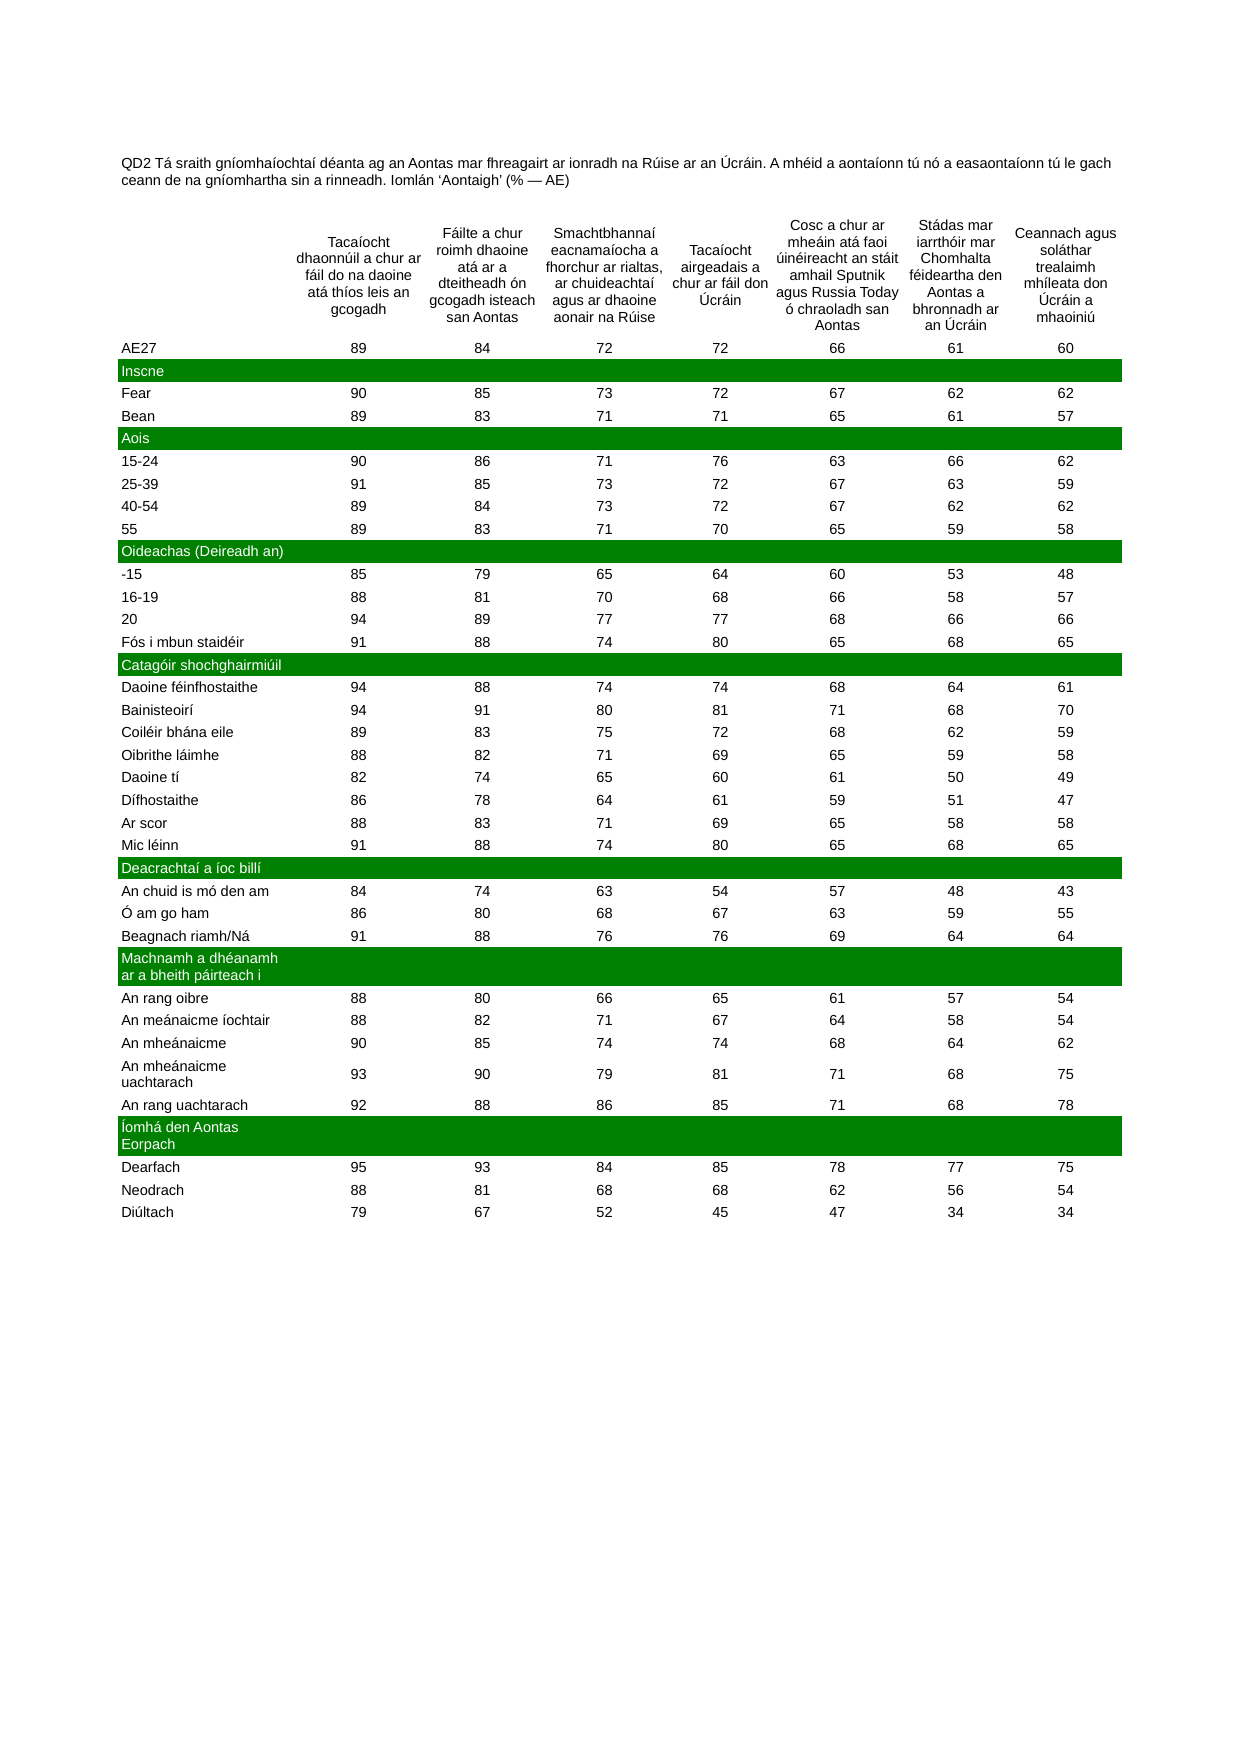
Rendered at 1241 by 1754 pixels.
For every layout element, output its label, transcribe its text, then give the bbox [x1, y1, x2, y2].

table_cell 80 [541, 699, 668, 721]
table_cell 72 [668, 382, 772, 404]
table_cell 64 [1009, 925, 1122, 947]
table_cell 40-54 [118, 495, 293, 518]
table_cell 71 [541, 811, 668, 834]
table_cell 58 [902, 811, 1009, 834]
table_cell 88 [293, 1178, 424, 1201]
table_cell [772, 857, 902, 879]
table_cell 77 [668, 608, 772, 631]
table_cell 81 [424, 585, 541, 608]
table_cell 53 [902, 563, 1009, 585]
table_cell 64 [902, 1032, 1009, 1054]
table_cell 81 [668, 699, 772, 721]
table_cell 59 [902, 902, 1009, 924]
table_cell 64 [541, 789, 668, 811]
table_cell 50 [902, 766, 1009, 789]
table_cell 88 [293, 811, 424, 834]
table_cell 90 [424, 1054, 541, 1094]
table_cell 83 [424, 811, 541, 834]
table_cell [902, 427, 1009, 450]
table_cell 47 [772, 1201, 902, 1223]
table_cell An meánaicme íochtair [118, 1009, 293, 1032]
table_cell [293, 427, 424, 450]
table_cell 67 [772, 473, 902, 495]
table_cell 95 [293, 1156, 424, 1178]
table_cell [541, 653, 668, 676]
table_cell 55 [118, 518, 293, 540]
table_cell 66 [902, 450, 1009, 472]
table_cell 61 [902, 405, 1009, 427]
table_cell Smachtbhannaí eacnamaíocha a fhorchur ar rialtas, ar chuideachtaí agus ar dhaoine aonair na Rúise [541, 214, 668, 337]
table_cell 69 [668, 811, 772, 834]
table_cell 59 [902, 744, 1009, 766]
table_cell [541, 427, 668, 450]
table_cell 90 [293, 382, 424, 404]
table_cell 59 [902, 518, 1009, 540]
table_cell [118, 191, 293, 213]
table_cell 93 [424, 1156, 541, 1178]
table_cell [902, 947, 1009, 986]
table_cell [293, 540, 424, 563]
table_cell Machnamh a dhéanamh ar a bheith páirteach i [118, 947, 293, 986]
table_cell [424, 191, 541, 213]
table_cell 68 [668, 1178, 772, 1201]
table_cell Ar scor [118, 811, 293, 834]
table_cell 86 [424, 450, 541, 472]
table_cell 86 [541, 1094, 668, 1116]
table_cell 86 [293, 789, 424, 811]
table_cell 80 [668, 631, 772, 653]
table_cell 65 [541, 563, 668, 585]
table_cell 88 [293, 585, 424, 608]
table_cell 89 [293, 337, 424, 359]
table_cell [668, 359, 772, 382]
table_cell 63 [541, 879, 668, 902]
table_cell 65 [772, 631, 902, 653]
table_cell 71 [541, 518, 668, 540]
table_cell 74 [541, 631, 668, 653]
table_cell 71 [541, 744, 668, 766]
table_cell 15-24 [118, 450, 293, 472]
table_cell 68 [772, 721, 902, 744]
table_cell [772, 191, 902, 213]
table_cell 83 [424, 405, 541, 427]
table_cell Dearfach [118, 1156, 293, 1178]
table_cell 67 [772, 382, 902, 404]
table_cell 88 [293, 744, 424, 766]
table_cell 79 [293, 1201, 424, 1223]
table_cell 16-19 [118, 585, 293, 608]
table_cell 52 [541, 1201, 668, 1223]
table_cell 63 [902, 473, 1009, 495]
table_cell 68 [772, 1032, 902, 1054]
table_cell 76 [541, 925, 668, 947]
table_cell [668, 947, 772, 986]
table_cell 57 [1009, 585, 1122, 608]
table_cell 80 [424, 902, 541, 924]
table_cell [902, 540, 1009, 563]
table_cell 74 [668, 676, 772, 698]
table_cell 61 [772, 766, 902, 789]
table_cell 60 [772, 563, 902, 585]
table_cell [1009, 857, 1122, 879]
table_cell 67 [772, 495, 902, 518]
table_cell [1009, 427, 1122, 450]
table_cell Bainisteoirí [118, 699, 293, 721]
table_cell Beagnach riamh/Ná [118, 925, 293, 947]
table_cell 80 [668, 834, 772, 857]
table_cell 88 [424, 834, 541, 857]
table_cell 60 [668, 766, 772, 789]
table_cell 78 [424, 789, 541, 811]
table_header QD2 Tá sraith gníomhaíochtaí déanta ag an Aontas mar fhreagairt ar ionradh na Rúise ar an Úcráin. A mhéid a aontaíonn tú nó a easaontaíonn tú le gach ceann de na gníomhartha sin a rinneadh. Iomlán ‘Aontaigh’ (% — AE) [118, 152, 1122, 191]
table_cell 66 [772, 337, 902, 359]
table_cell [541, 947, 668, 986]
table_cell 65 [772, 811, 902, 834]
table_cell 54 [1009, 1009, 1122, 1032]
table_cell [541, 857, 668, 879]
table_cell Fáilte a chur roimh dhaoine atá ar a dteitheadh ón gcogadh isteach san Aontas [424, 214, 541, 337]
table_cell 82 [424, 744, 541, 766]
table_cell 94 [293, 676, 424, 698]
table_cell 67 [424, 1201, 541, 1223]
table_cell [424, 359, 541, 382]
table_cell [1009, 540, 1122, 563]
table_cell [668, 857, 772, 879]
table_cell 91 [424, 699, 541, 721]
table_cell 68 [902, 631, 1009, 653]
table_cell 45 [668, 1201, 772, 1223]
table_cell 90 [293, 1032, 424, 1054]
table_cell 59 [1009, 721, 1122, 744]
table_cell 89 [424, 608, 541, 631]
table_cell 72 [668, 473, 772, 495]
table_cell 84 [424, 495, 541, 518]
table_cell 82 [424, 1009, 541, 1032]
table_cell 89 [293, 721, 424, 744]
table_cell 68 [902, 834, 1009, 857]
table_cell 74 [541, 1032, 668, 1054]
table_cell [668, 1116, 772, 1156]
table_cell 66 [1009, 608, 1122, 631]
table_cell 43 [1009, 879, 1122, 902]
table_cell 63 [772, 902, 902, 924]
table_cell 51 [902, 789, 1009, 811]
table_cell 48 [1009, 563, 1122, 585]
table_cell Inscne [118, 359, 293, 382]
table_cell Coiléir bhána eile [118, 721, 293, 744]
table_cell Ceannach agus soláthar trealaimh mhíleata don Úcráin a mhaoiniú [1009, 214, 1122, 337]
table_cell 75 [1009, 1156, 1122, 1178]
table_cell 25-39 [118, 473, 293, 495]
table_cell [668, 191, 772, 213]
table_cell Neodrach [118, 1178, 293, 1201]
table_cell 85 [293, 563, 424, 585]
table_cell [293, 191, 424, 213]
table_cell 89 [293, 518, 424, 540]
table_cell 85 [424, 382, 541, 404]
table_cell [118, 214, 293, 337]
table_cell 62 [772, 1178, 902, 1201]
table_cell 48 [902, 879, 1009, 902]
table_cell 47 [1009, 789, 1122, 811]
table_cell [902, 1116, 1009, 1156]
table_cell 88 [424, 631, 541, 653]
table_cell 73 [541, 473, 668, 495]
table_cell 74 [541, 676, 668, 698]
table_cell 68 [541, 1178, 668, 1201]
table_cell 86 [293, 902, 424, 924]
table_cell [1009, 947, 1122, 986]
table_cell 76 [668, 925, 772, 947]
table_cell 81 [424, 1178, 541, 1201]
table_cell [293, 359, 424, 382]
table_cell 59 [1009, 473, 1122, 495]
table_cell 66 [902, 608, 1009, 631]
table_cell 68 [902, 699, 1009, 721]
table_cell 62 [1009, 450, 1122, 472]
table_cell 57 [1009, 405, 1122, 427]
table_cell 59 [772, 789, 902, 811]
table_cell 57 [902, 986, 1009, 1009]
table_cell [902, 857, 1009, 879]
table_cell 65 [772, 834, 902, 857]
table_cell [541, 191, 668, 213]
table_cell 71 [772, 1094, 902, 1116]
table_cell [902, 191, 1009, 213]
table_cell [424, 857, 541, 879]
table_cell 72 [541, 337, 668, 359]
table_cell 71 [668, 405, 772, 427]
table_cell Tacaíocht dhaonnúil a chur ar fáil do na daoine atá thíos leis an gcogadh [293, 214, 424, 337]
table_cell 65 [772, 744, 902, 766]
table_cell An mheánaicme uachtarach [118, 1054, 293, 1094]
table_cell 85 [424, 473, 541, 495]
table_cell 49 [1009, 766, 1122, 789]
table_cell Oibrithe láimhe [118, 744, 293, 766]
table_cell [424, 653, 541, 676]
table_cell 65 [541, 766, 668, 789]
table_cell [772, 1116, 902, 1156]
table_cell 79 [424, 563, 541, 585]
table_cell 70 [1009, 699, 1122, 721]
table_cell 71 [541, 450, 668, 472]
table_cell 88 [293, 986, 424, 1009]
table_cell 91 [293, 631, 424, 653]
table_cell [668, 540, 772, 563]
table_cell 82 [293, 766, 424, 789]
table_cell 58 [902, 585, 1009, 608]
table_cell [424, 1116, 541, 1156]
table_cell [424, 947, 541, 986]
table_cell Catagóir shochghairmiúil [118, 653, 293, 676]
table_cell 88 [424, 1094, 541, 1116]
table_cell 56 [902, 1178, 1009, 1201]
table_cell 20 [118, 608, 293, 631]
table_cell [541, 359, 668, 382]
table_cell 93 [293, 1054, 424, 1094]
table_cell 61 [668, 789, 772, 811]
table_cell 92 [293, 1094, 424, 1116]
table_cell [1009, 359, 1122, 382]
table_cell [668, 653, 772, 676]
table_cell 88 [293, 1009, 424, 1032]
table_cell 67 [668, 902, 772, 924]
table_cell 68 [772, 608, 902, 631]
table_cell 91 [293, 473, 424, 495]
table_cell 68 [902, 1054, 1009, 1094]
table_cell 74 [424, 879, 541, 902]
table_cell [424, 427, 541, 450]
table_cell 94 [293, 699, 424, 721]
table_cell 65 [1009, 631, 1122, 653]
table_cell [1009, 653, 1122, 676]
table_cell 74 [424, 766, 541, 789]
table_cell 65 [772, 518, 902, 540]
table_cell 68 [902, 1094, 1009, 1116]
table_cell 94 [293, 608, 424, 631]
table_cell 54 [1009, 1178, 1122, 1201]
table_cell An mheánaicme [118, 1032, 293, 1054]
table_cell 69 [772, 925, 902, 947]
table_cell [668, 427, 772, 450]
table_cell An chuid is mó den am [118, 879, 293, 902]
table_cell 91 [293, 834, 424, 857]
table_cell 90 [293, 450, 424, 472]
table_cell 72 [668, 495, 772, 518]
table_cell [293, 1116, 424, 1156]
table_cell [541, 1116, 668, 1156]
table_cell 65 [668, 986, 772, 1009]
table_cell AE27 [118, 337, 293, 359]
table_cell 73 [541, 495, 668, 518]
table_cell 89 [293, 405, 424, 427]
table_cell 91 [293, 925, 424, 947]
table_cell Daoine tí [118, 766, 293, 789]
table_cell 71 [772, 699, 902, 721]
table_cell 71 [541, 405, 668, 427]
table_cell Ó am go ham [118, 902, 293, 924]
table_cell 84 [424, 337, 541, 359]
table_cell Tacaíocht airgeadais a chur ar fáil don Úcráin [668, 214, 772, 337]
table_cell 81 [668, 1054, 772, 1094]
table_cell Aois [118, 427, 293, 450]
table_cell 61 [772, 986, 902, 1009]
table_cell 55 [1009, 902, 1122, 924]
table_cell [772, 653, 902, 676]
table_cell 85 [424, 1032, 541, 1054]
table_cell 54 [668, 879, 772, 902]
table_cell 89 [293, 495, 424, 518]
table_cell [424, 540, 541, 563]
table_cell 68 [772, 676, 902, 698]
table_cell 58 [1009, 744, 1122, 766]
table_cell Bean [118, 405, 293, 427]
table_cell Deacrachtaí a íoc billí [118, 857, 293, 879]
table_cell Stádas mar iarrthóir mar Chomhalta féideartha den Aontas a bhronnadh ar an Úcráin [902, 214, 1009, 337]
table_cell 85 [668, 1094, 772, 1116]
table_cell 64 [772, 1009, 902, 1032]
table_cell 72 [668, 337, 772, 359]
table_cell [772, 359, 902, 382]
table_cell 83 [424, 518, 541, 540]
table_cell [772, 540, 902, 563]
table_cell Fear [118, 382, 293, 404]
table_cell 84 [541, 1156, 668, 1178]
table_cell 58 [902, 1009, 1009, 1032]
table_cell 62 [1009, 382, 1122, 404]
table_cell 63 [772, 450, 902, 472]
table_cell 69 [668, 744, 772, 766]
table_cell 77 [541, 608, 668, 631]
table_cell [293, 857, 424, 879]
table_cell [902, 653, 1009, 676]
table_cell 34 [902, 1201, 1009, 1223]
table_cell 77 [902, 1156, 1009, 1178]
table_cell An rang uachtarach [118, 1094, 293, 1116]
table_cell 62 [902, 495, 1009, 518]
table_cell [772, 427, 902, 450]
table_cell [902, 359, 1009, 382]
table_cell 58 [1009, 811, 1122, 834]
table_cell 75 [541, 721, 668, 744]
table_cell 78 [772, 1156, 902, 1178]
table_cell 54 [1009, 986, 1122, 1009]
table_cell 80 [424, 986, 541, 1009]
table_cell Íomhá den Aontas Eorpach [118, 1116, 293, 1156]
table_cell 76 [668, 450, 772, 472]
table_cell 74 [541, 834, 668, 857]
table_cell An rang oibre [118, 986, 293, 1009]
table_cell [541, 540, 668, 563]
table_cell 68 [668, 585, 772, 608]
table_cell Mic léinn [118, 834, 293, 857]
table_cell Dífhostaithe [118, 789, 293, 811]
table_cell 57 [772, 879, 902, 902]
table_cell 62 [902, 382, 1009, 404]
table_cell 62 [1009, 495, 1122, 518]
table_cell 64 [668, 563, 772, 585]
table_cell 73 [541, 382, 668, 404]
table_cell 64 [902, 925, 1009, 947]
table_cell 60 [1009, 337, 1122, 359]
table_cell 64 [902, 676, 1009, 698]
table_cell 34 [1009, 1201, 1122, 1223]
table_cell 66 [541, 986, 668, 1009]
table_cell [1009, 1116, 1122, 1156]
table_cell 61 [902, 337, 1009, 359]
table_cell 58 [1009, 518, 1122, 540]
table_cell 83 [424, 721, 541, 744]
table_cell [1009, 191, 1122, 213]
table_cell [293, 947, 424, 986]
table_cell 62 [1009, 1032, 1122, 1054]
table_cell 70 [541, 585, 668, 608]
table_cell 79 [541, 1054, 668, 1094]
table_cell Cosc a chur ar mheáin atá faoi úinéireacht an stáit amhail Sputnik agus Russia Today ó chraoladh san Aontas [772, 214, 902, 337]
table_cell 62 [902, 721, 1009, 744]
table_cell 71 [772, 1054, 902, 1094]
table_cell 68 [541, 902, 668, 924]
table_cell 66 [772, 585, 902, 608]
table_cell 67 [668, 1009, 772, 1032]
table_cell Daoine féinfhostaithe [118, 676, 293, 698]
table_cell 65 [1009, 834, 1122, 857]
table_cell Diúltach [118, 1201, 293, 1223]
table_cell 85 [668, 1156, 772, 1178]
table_cell 61 [1009, 676, 1122, 698]
table_cell 75 [1009, 1054, 1122, 1094]
table_cell 88 [424, 925, 541, 947]
table_cell [293, 653, 424, 676]
table_cell Oideachas (Deireadh an) [118, 540, 293, 563]
table_cell -15 [118, 563, 293, 585]
table_cell 65 [772, 405, 902, 427]
table_cell 78 [1009, 1094, 1122, 1116]
table_cell 70 [668, 518, 772, 540]
table_cell Fós i mbun staidéir [118, 631, 293, 653]
table_cell [772, 947, 902, 986]
table_cell 88 [424, 676, 541, 698]
table_cell 74 [668, 1032, 772, 1054]
table_cell 71 [541, 1009, 668, 1032]
table_cell 72 [668, 721, 772, 744]
table_cell 84 [293, 879, 424, 902]
